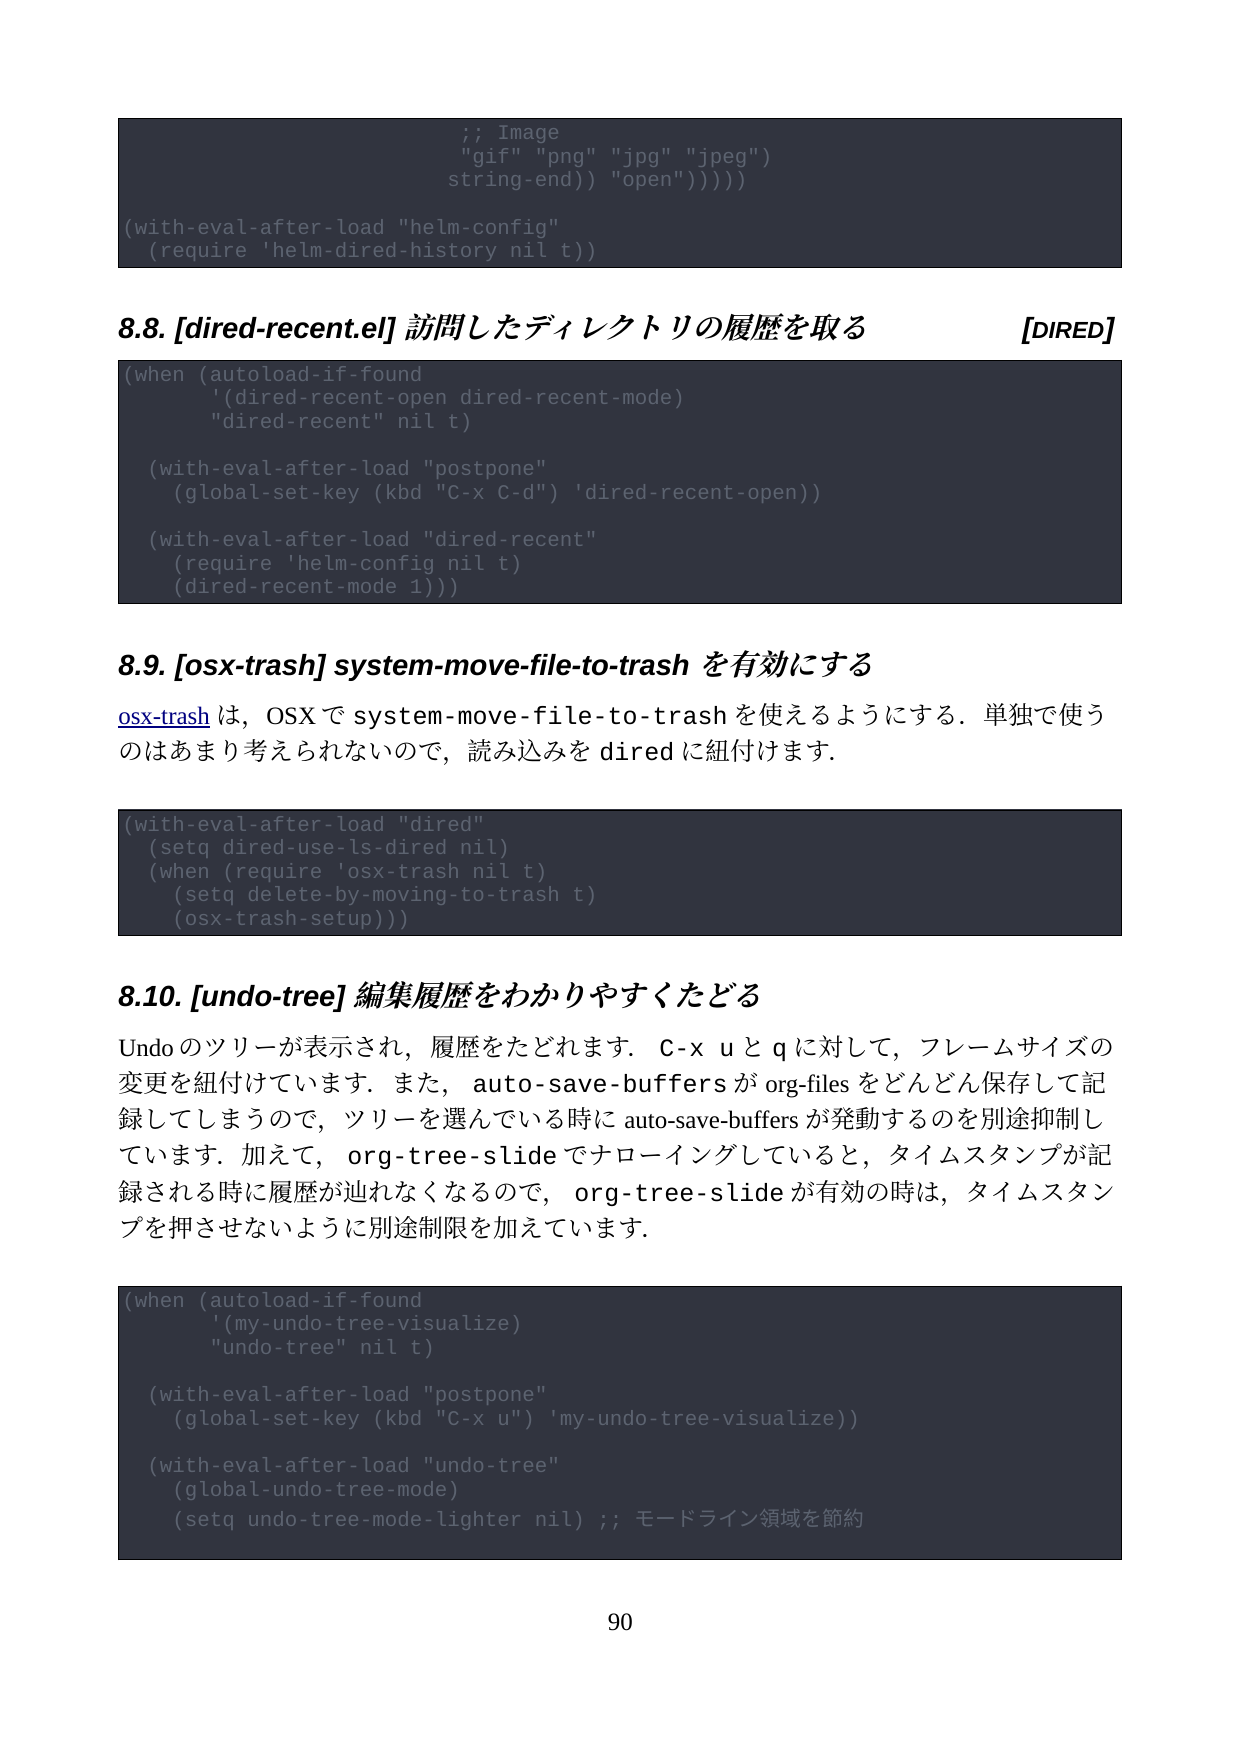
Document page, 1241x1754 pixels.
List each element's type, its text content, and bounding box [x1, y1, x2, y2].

text string-end)) "open"))))) [119, 165, 1121, 189]
text (with-eval-after-load "postpone" [119, 454, 1121, 478]
text (global-set-key (kbd "C-x u") 'my-undo-tree-visualize)) [119, 1404, 1121, 1427]
text (setq delete-by-moving-to-trash t) [119, 881, 1121, 904]
text ;; Image [119, 119, 1121, 142]
text "undo-tree" nil t) [119, 1333, 1121, 1357]
text (when (require 'osx-trash nil t) [119, 857, 1121, 881]
text (with-eval-after-load "dired-recent" [119, 525, 1121, 549]
text (global-set-key (kbd "C-x C-d") 'dired-recent-open)) [119, 478, 1121, 502]
text Undoのツリーが表示され，履歴をたどれます． C-x u と q に対して，フレームサイズの変更を紐付けています．また， auto-save-buffers が org-files をどんどん保存して記録してしまうので，ツリーを選んでいる時に auto-save-buffers が発動するのを別途抑制しています．加えて， org-tree-slide でナローイングしていると，タイムスタンプが記録される時に履歴が辿れなくなるので， org-tree-slide が有効の時は，タイムスタンプを押させないように別途制限を加えています． [118, 1027, 1122, 1273]
text (osx-trash-setup))) [119, 904, 1121, 935]
text (when (autoload-if-found [119, 1287, 1121, 1309]
text (when (autoload-if-found [119, 361, 1121, 383]
text (with-eval-after-load "helm-config" [119, 213, 1121, 236]
text (with-eval-after-load "undo-tree" [119, 1451, 1121, 1475]
text (setq undo-tree-mode-lighter nil) ;; モードライン領域を節約 [119, 1498, 1121, 1529]
text (dired-recent-mode 1))) [119, 572, 1121, 603]
text "gif" "png" "jpg" "jpeg") [119, 142, 1121, 165]
text (require 'helm-dired-history nil t)) [119, 236, 1121, 267]
subtitle [dired-recent.el] 訪問したディレクトリの履歴を取る [dired] [118, 305, 1122, 347]
text (setq dired-use-ls-dired nil) [119, 833, 1121, 857]
text (require 'helm-config nil t) [119, 549, 1121, 572]
subtitle [undo-tree] 編集履歴をわかりやすくたどる [118, 973, 1122, 1015]
text (with-eval-after-load "dired" [119, 811, 1121, 833]
text '(my-undo-tree-visualize) [119, 1309, 1121, 1333]
text "dired-recent" nil t) [119, 407, 1121, 431]
text (with-eval-after-load "postpone" [119, 1380, 1121, 1404]
text osx-trash は，OSXで system-move-file-to-trash を使えるようにする．単独で使うのはあまり考えられないので，読み込みを dired に紐付けます． [118, 696, 1122, 797]
text (global-undo-tree-mode) [119, 1475, 1121, 1498]
text '(dired-recent-open dired-recent-mode) [119, 383, 1121, 407]
subtitle [osx-trash] system-move-file-to-trash を有効にする [118, 641, 1122, 683]
